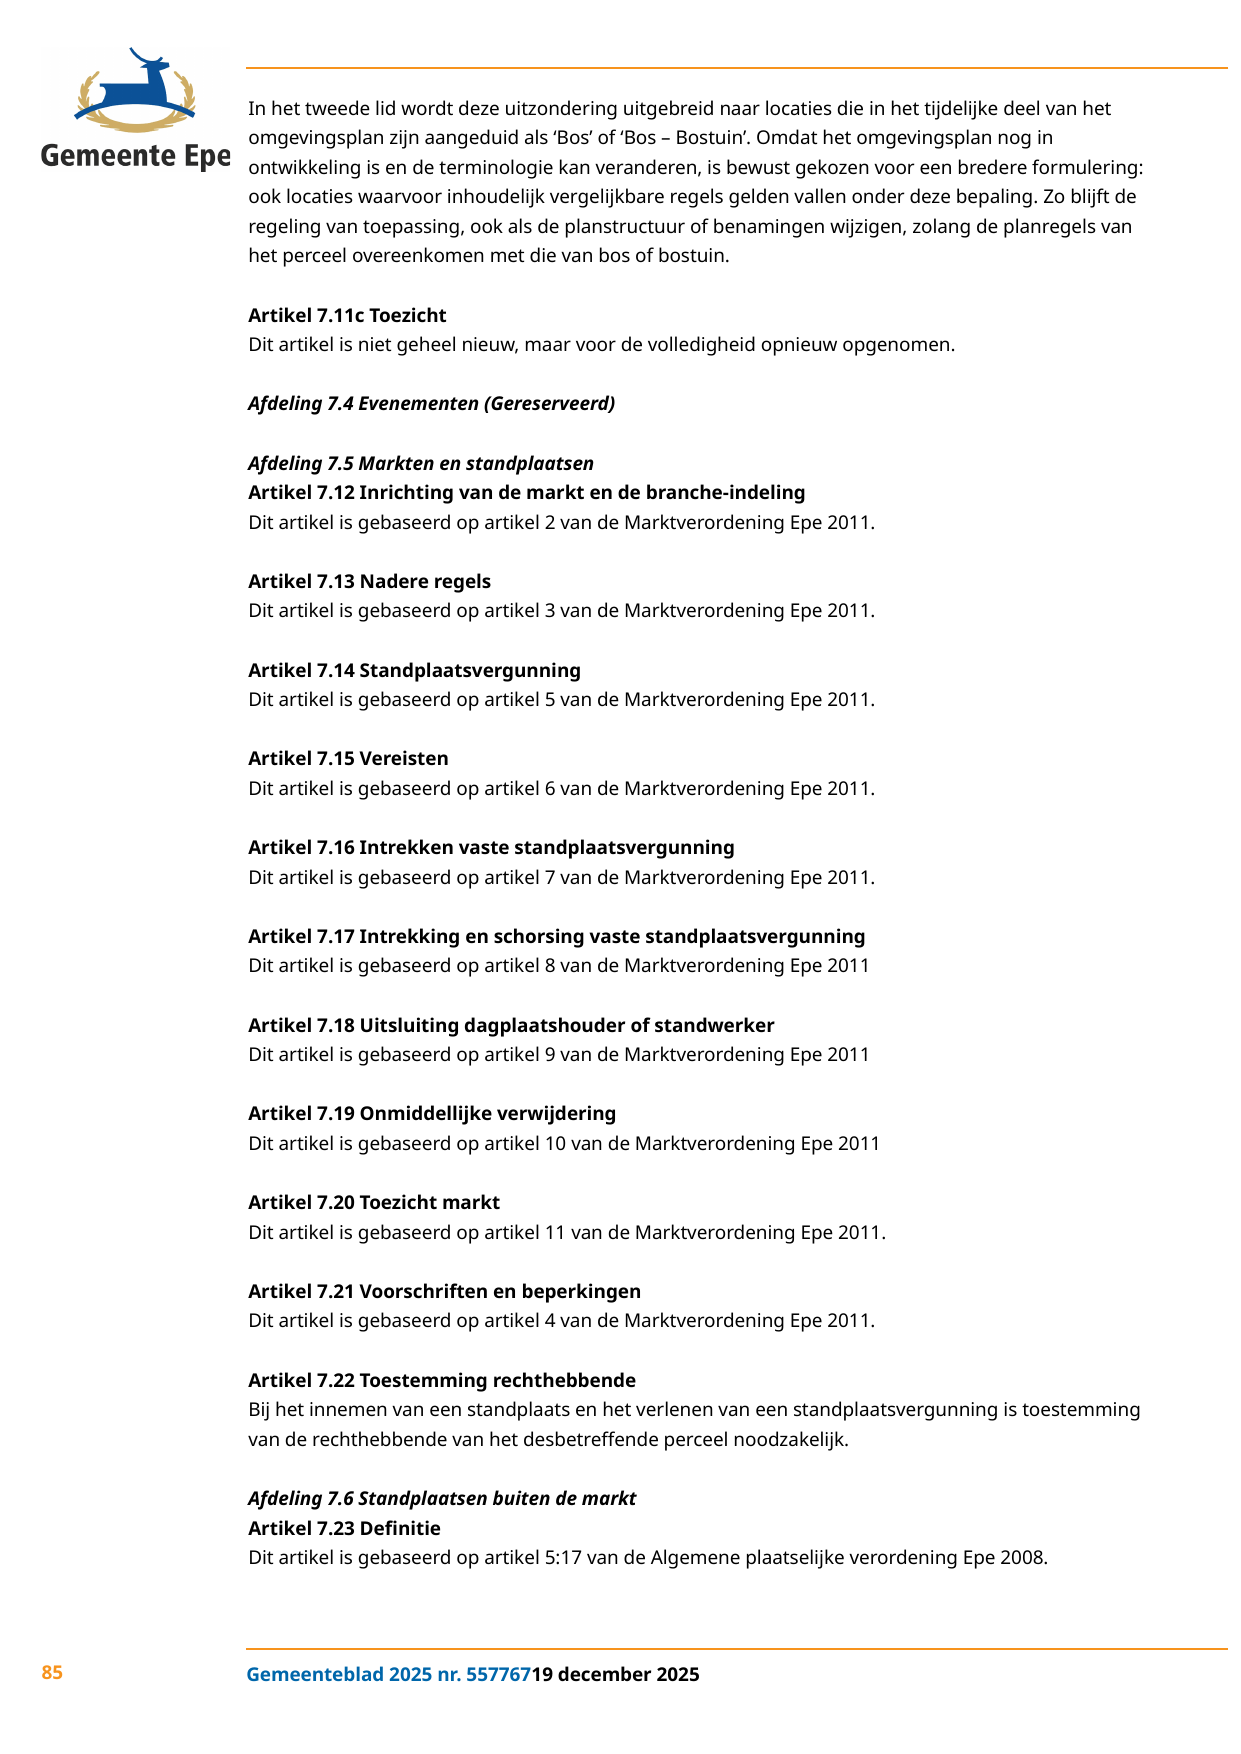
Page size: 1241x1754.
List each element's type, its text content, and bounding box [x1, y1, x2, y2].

text Dit artikel is gebaseerd op artikel 5:17 van de Algemene plaatselijke verordening Epe 2008. [248, 1544, 1152, 1570]
text Artikel 7.21 Voorschriften en beperkingen [248, 1278, 1152, 1304]
text Dit artikel is gebaseerd op artikel 3 van de Marktverordening Epe 2011. [248, 598, 1152, 623]
text Dit artikel is gebaseerd op artikel 9 van de Marktverordening Epe 2011 [248, 1041, 1152, 1067]
picture [41, 47, 231, 172]
text Artikel 7.13 Nadere regels [248, 568, 1152, 594]
text Dit artikel is niet geheel nieuw, maar voor de volledigheid opnieuw opgenomen. [248, 331, 1152, 357]
text Afdeling 7.5 Markten en standplaatsen [248, 450, 1152, 476]
text Dit artikel is gebaseerd op artikel 11 van de Marktverordening Epe 2011. [248, 1219, 1152, 1245]
text Artikel 7.16 Intrekken vaste standplaatsvergunning [248, 834, 1152, 860]
text Artikel 7.19 Onmiddellijke verwijdering [248, 1101, 1152, 1126]
text Artikel 7.17 Intrekking en schorsing vaste standplaatsvergunning [248, 923, 1152, 949]
text Dit artikel is gebaseerd op artikel 8 van de Marktverordening Epe 2011 [248, 953, 1152, 978]
text Dit artikel is gebaseerd op artikel 5 van de Marktverordening Epe 2011. [248, 686, 1152, 712]
text Artikel 7.14 Standplaatsvergunning [248, 657, 1152, 683]
text Artikel 7.18 Uitsluiting dagplaatshouder of standwerker [248, 1012, 1152, 1038]
text Dit artikel is gebaseerd op artikel 4 van de Marktverordening Epe 2011. [248, 1308, 1152, 1333]
text Afdeling 7.4 Evenementen (Gereserveerd) [248, 391, 1152, 416]
text Artikel 7.12 Inrichting van de markt en de branche-indeling [248, 479, 1152, 505]
text Artikel 7.11c Toezicht [248, 302, 1152, 328]
text Dit artikel is gebaseerd op artikel 10 van de Marktverordening Epe 2011 [248, 1130, 1152, 1156]
text Dit artikel is gebaseerd op artikel 2 van de Marktverordening Epe 2011. [248, 509, 1152, 535]
text Dit artikel is gebaseerd op artikel 6 van de Marktverordening Epe 2011. [248, 775, 1152, 801]
text Artikel 7.22 Toestemming rechthebbende [248, 1367, 1152, 1393]
text Artikel 7.20 Toezicht markt [248, 1189, 1152, 1215]
text Dit artikel is gebaseerd op artikel 7 van de Marktverordening Epe 2011. [248, 864, 1152, 890]
text In het tweede lid wordt deze uitzondering uitgebreid naar locaties die in het tijdelijke deel van het omgevingsplan zijn aangeduid als ‘Bos’ of ‘Bos – Bostuin’. Omdat het omgevingsplan nog in ontwikkeling is en de terminologie kan veranderen, is bewust gekozen voor een bredere formulering: ook locaties waarvoor inhoudelijk vergelijkbare regels gelden vallen onder deze bepaling. Zo blijft de regeling van toepassing, ook als de planstructuur of benamingen wijzigen, zolang de planregels van het perceel overeenkomen met die van bos of bostuin. [248, 95, 1152, 268]
text Bij het innemen van een standplaats en het verlenen van een standplaatsvergunning is toestemming van de rechthebbende van het desbetreffende perceel noodzakelijk. [248, 1396, 1152, 1452]
text Artikel 7.23 Definitie [248, 1515, 1152, 1541]
text Afdeling 7.6 Standplaatsen buiten de markt [248, 1485, 1152, 1511]
text Artikel 7.15 Vereisten [248, 746, 1152, 771]
